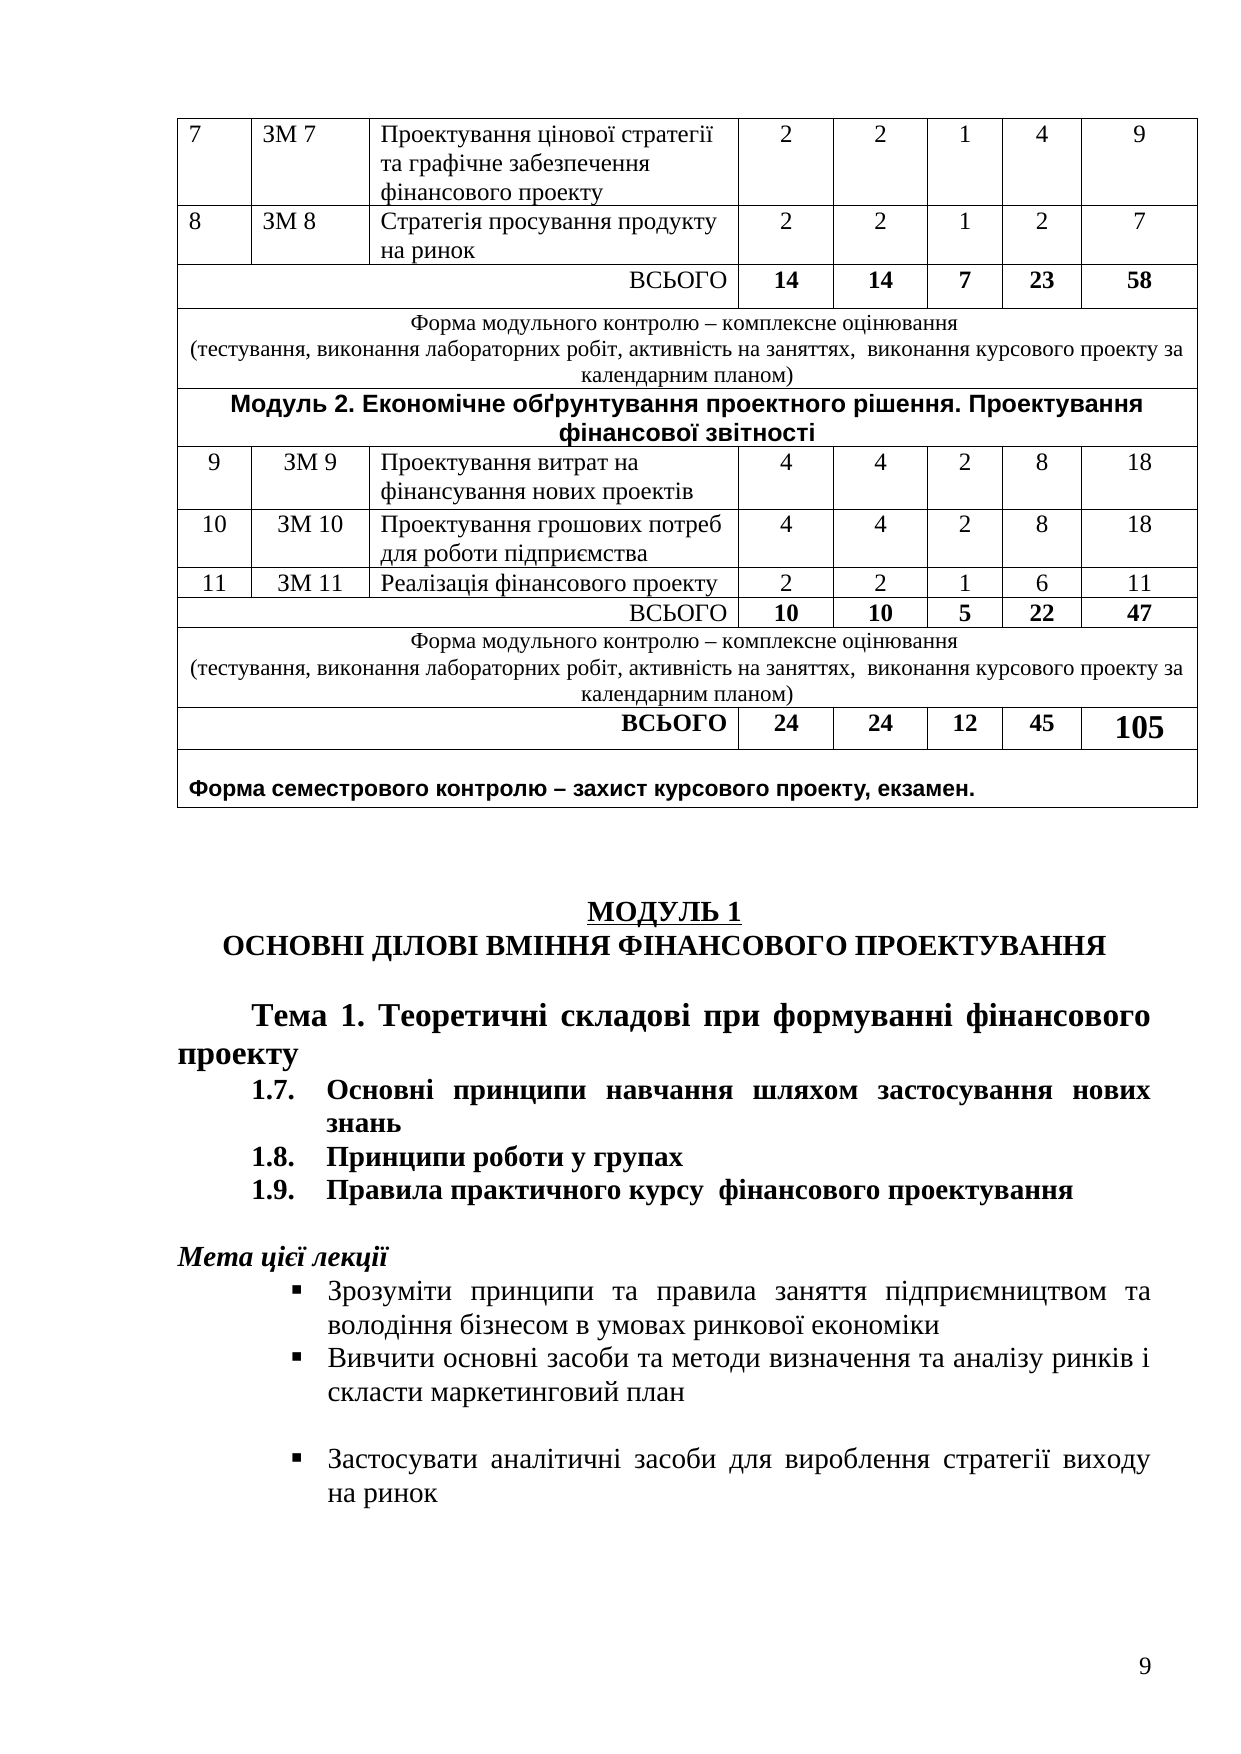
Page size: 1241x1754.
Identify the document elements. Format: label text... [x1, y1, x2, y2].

table_cell 8 [178, 206, 251, 264]
table_cell 4 [1003, 119, 1081, 205]
table_cell Проектування цінової стратегії та графічне забезпечення фінансового проекту [370, 119, 738, 205]
table_cell 47 [1082, 598, 1197, 627]
table_cell ЗМ 8 [252, 206, 369, 264]
table_cell Проектування грошових потреб для роботи підприємства [370, 510, 738, 567]
table_cell 18 [1082, 510, 1197, 567]
table_cell 4 [834, 447, 927, 508]
table_cell ЗМ 9 [252, 447, 369, 508]
table_cell ЗМ 7 [252, 119, 369, 205]
table_cell 10 [739, 598, 833, 627]
text Мета цієї лекції [177, 1239, 1152, 1273]
table_cell 14 [834, 265, 927, 308]
table_cell 8 [1003, 447, 1081, 508]
table_cell 58 [1082, 265, 1197, 308]
table_cell 2 [834, 119, 927, 205]
table_cell 2 [1003, 206, 1081, 264]
table_cell ВСЬОГО [178, 598, 738, 627]
table_cell 24 [739, 708, 833, 749]
table_cell Форма модульного контролю – комплексне оцінювання (тестування, виконання лабораторних робіт, активність на заняттях, виконання курсового проекту за календарним планом) [178, 309, 1197, 388]
table_cell 1 [928, 206, 1002, 264]
table_cell 5 [928, 598, 1002, 627]
table_cell 7 [928, 265, 1002, 308]
text МОДУЛЬ 1 [177, 894, 1152, 928]
table_cell 10 [178, 510, 251, 567]
table_cell Реалізація фінансового проекту [370, 568, 738, 597]
list Правила практичного курсу фінансового проектування [251, 1172, 1152, 1206]
list Вивчити основні засоби та методи визначення та аналізу ринків і скласти маркетинговий план [290, 1340, 1152, 1407]
table_cell 7 [1082, 206, 1197, 264]
table_cell 22 [1003, 598, 1081, 627]
table_cell 6 [1003, 568, 1081, 597]
table_cell ВСЬОГО [178, 708, 738, 749]
table_cell 11 [1082, 568, 1197, 597]
table_cell 2 [928, 510, 1002, 567]
table_cell 1 [928, 568, 1002, 597]
table_cell 105 [1082, 708, 1197, 749]
table_cell 18 [1082, 447, 1197, 508]
table_cell 9 [178, 447, 251, 508]
table_cell Модуль 2. Економічне обґрунтування проектного рішення. Проектування фінансової звітності [178, 389, 1197, 446]
table_cell 9 [1082, 119, 1197, 205]
table_cell ВСЬОГО [178, 265, 738, 308]
table_cell 2 [834, 206, 927, 264]
table_cell ЗМ 10 [252, 510, 369, 567]
list Основні принципи навчання шляхом застосування нових знань [251, 1072, 1152, 1139]
table_cell 12 [928, 708, 1002, 749]
table_cell 4 [834, 510, 927, 567]
table_cell Форма семестрового контролю – захист курсового проекту, екзамен. [178, 750, 1197, 807]
table_cell 2 [928, 447, 1002, 508]
table_cell 4 [739, 510, 833, 567]
table_cell ЗМ 11 [252, 568, 369, 597]
table_cell 2 [739, 206, 833, 264]
table_cell 24 [834, 708, 927, 749]
table_cell 2 [739, 568, 833, 597]
table_cell 8 [1003, 510, 1081, 567]
table_cell 10 [834, 598, 927, 627]
table_cell Форма модульного контролю – комплексне оцінювання (тестування, виконання лабораторних робіт, активність на заняттях, виконання курсового проекту за календарним планом) [178, 628, 1197, 707]
table_cell 45 [1003, 708, 1081, 749]
text Тема 1. Теоретичні складові при формуванні фінансового проекту [177, 995, 1152, 1072]
table_cell 14 [739, 265, 833, 308]
table_cell Проектування витрат на фінансування нових проектів [370, 447, 738, 508]
table_cell 1 [928, 119, 1002, 205]
table_cell 7 [178, 119, 251, 205]
table_cell Стратегія просування продукту на ринок [370, 206, 738, 264]
table_cell 2 [834, 568, 927, 597]
text ОСНОВНІ ДІЛОВІ ВМІННЯ ФІНАНСОВОГО ПРОЕКТУВАННЯ [177, 928, 1152, 962]
table_cell 11 [178, 568, 251, 597]
list Принципи роботи у групах [251, 1139, 1152, 1172]
list Зрозуміти принципи та правила заняття підприємництвом та володіння бізнесом в умовах ринкової економіки [290, 1273, 1152, 1340]
table_cell 4 [739, 447, 833, 508]
list Застосувати аналітичні засоби для вироблення стратегії виходу на ринок [290, 1441, 1152, 1508]
table_cell 2 [739, 119, 833, 205]
table_cell 23 [1003, 265, 1081, 308]
